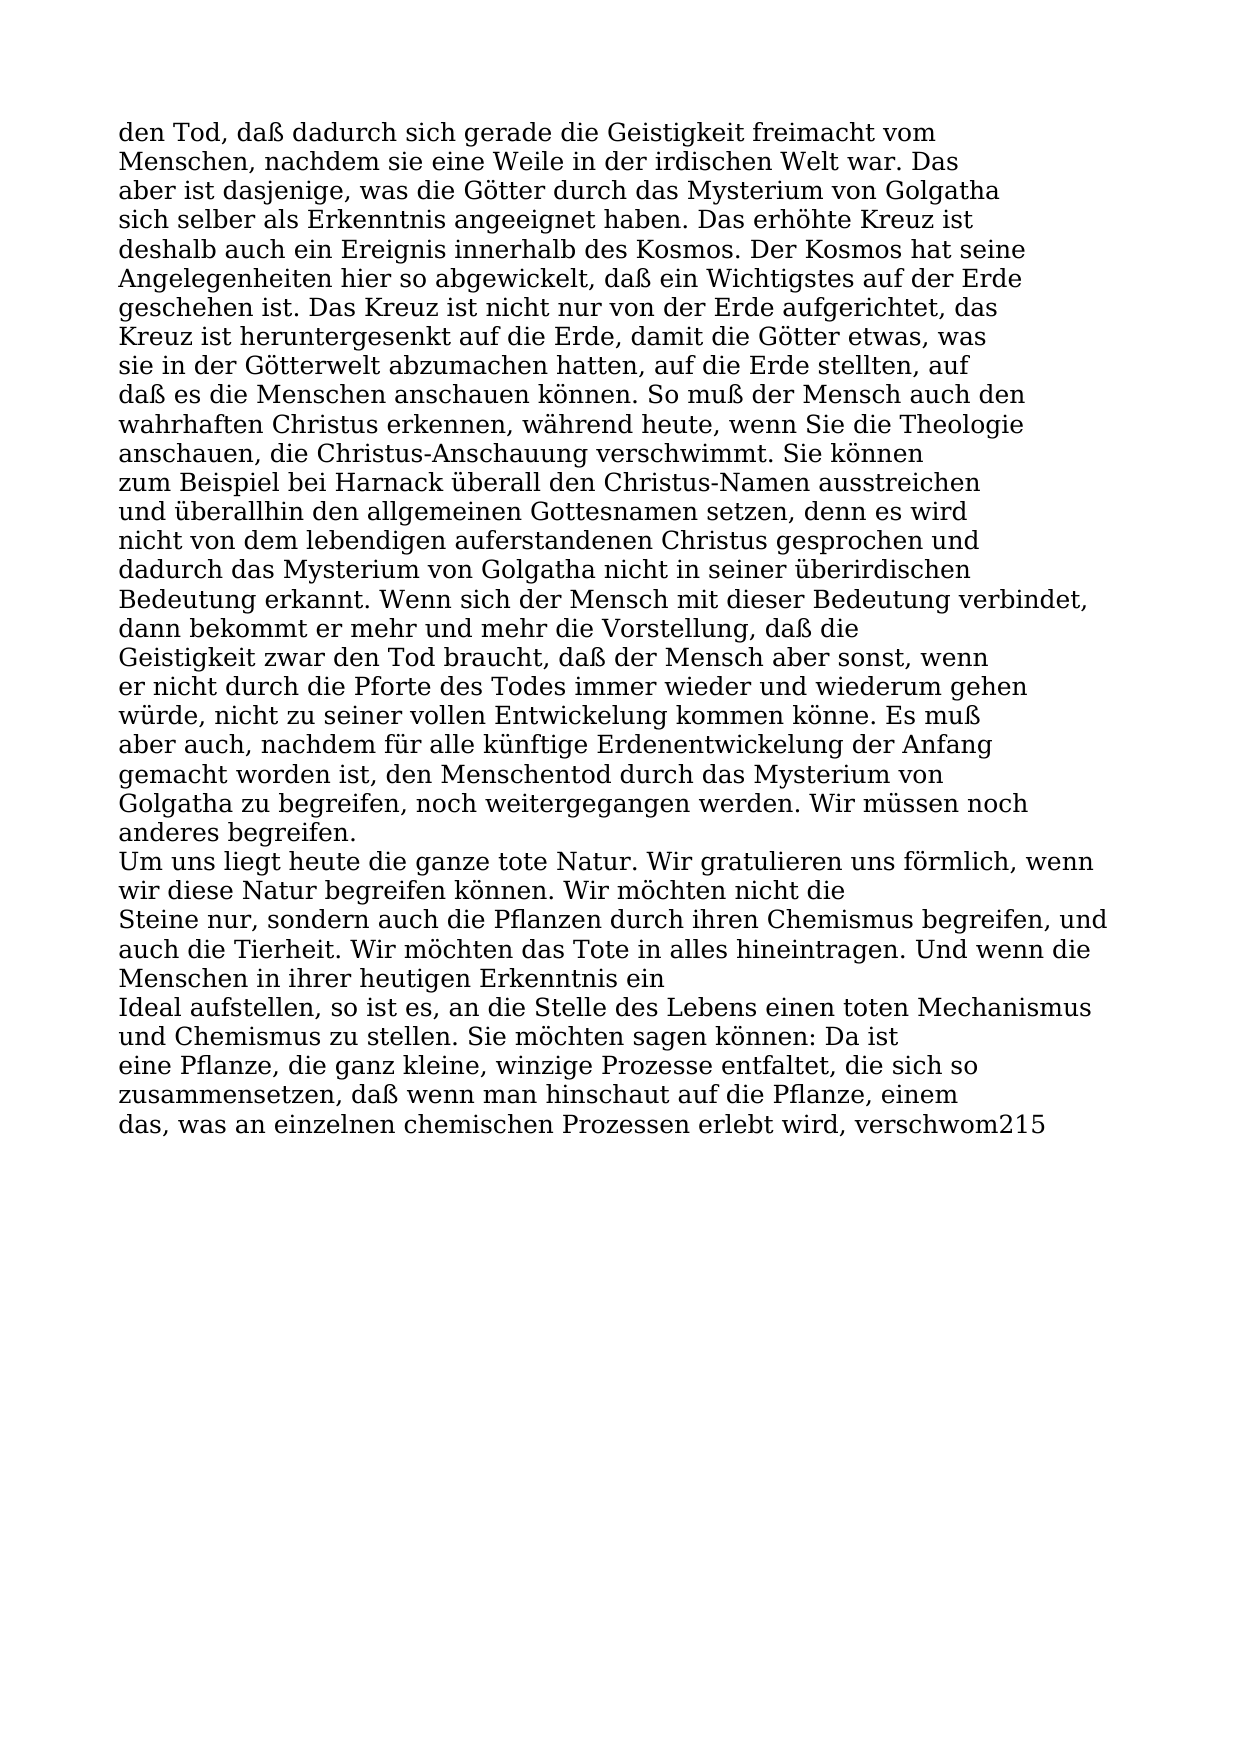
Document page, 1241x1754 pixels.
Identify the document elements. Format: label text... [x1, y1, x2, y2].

text Kreuz ist heruntergesenkt auf die Erde, damit die Götter etwas, was [118, 322, 1122, 351]
text er nicht durch die Pforte des Todes immer wieder und wiederum gehen [118, 672, 1122, 701]
text Ideal aufstellen, so ist es, an die Stelle des Lebens einen toten Mechanismus und Chemismus zu stellen. Sie möchten sagen können: Da ist [118, 993, 1122, 1051]
text und überallhin den allgemeinen Gottesnamen setzen, denn es wird [118, 497, 1122, 526]
text geschehen ist. Das Kreuz ist nicht nur von der Erde aufgerichtet, das [118, 293, 1122, 322]
text eine Pflanze, die ganz kleine, winzige Prozesse entfaltet, die sich so [118, 1051, 1122, 1081]
text daß es die Menschen anschauen können. So muß der Mensch auch den [118, 381, 1122, 410]
text wahrhaften Christus erkennen, während heute, wenn Sie die Theologie anschauen, die Christus-Anschauung verschwimmt. Sie können [118, 410, 1122, 468]
text zum Beispiel bei Harnack überall den Christus-Namen ausstreichen [118, 468, 1122, 497]
text Steine nur, sondern auch die Pflanzen durch ihren Chemismus begreifen, und auch die Tierheit. Wir möchten das Tote in alles hineintragen. Und wenn die Menschen in ihrer heutigen Erkenntnis ein [118, 906, 1122, 993]
text Menschen, nachdem sie eine Weile in der irdischen Welt war. Das [118, 147, 1122, 176]
text Um uns liegt heute die ganze tote Natur. Wir gratulieren uns förmlich, wenn wir diese Natur begreifen können. Wir möchten nicht die [118, 847, 1122, 906]
text den Tod, daß dadurch sich gerade die Geistigkeit freimacht vom [118, 118, 1122, 147]
text das, was an einzelnen chemischen Prozessen erlebt wird, verschwom215 [118, 1110, 1122, 1139]
text zusammensetzen, daß wenn man hinschaut auf die Pflanze, einem [118, 1081, 1122, 1110]
text aber auch, nachdem für alle künftige Erdenentwickelung der Anfang [118, 731, 1122, 760]
text dadurch das Mysterium von Golgatha nicht in seiner überirdischen [118, 556, 1122, 585]
text deshalb auch ein Ereignis innerhalb des Kosmos. Der Kosmos hat seine [118, 235, 1122, 264]
text aber ist dasjenige, was die Götter durch das Mysterium von Golgatha [118, 176, 1122, 206]
text Bedeutung erkannt. Wenn sich der Mensch mit dieser Bedeutung verbindet, dann bekommt er mehr und mehr die Vorstellung, daß die [118, 585, 1122, 643]
text Angelegenheiten hier so abgewickelt, daß ein Wichtigstes auf der Erde [118, 264, 1122, 293]
text nicht von dem lebendigen auferstandenen Christus gesprochen und [118, 526, 1122, 556]
text gemacht worden ist, den Menschentod durch das Mysterium von [118, 760, 1122, 789]
text anderes begreifen. [118, 818, 1122, 847]
text Geistigkeit zwar den Tod braucht, daß der Mensch aber sonst, wenn [118, 643, 1122, 672]
text sie in der Götterwelt abzumachen hatten, auf die Erde stellten, auf [118, 351, 1122, 381]
text sich selber als Erkenntnis angeeignet haben. Das erhöhte Kreuz ist [118, 206, 1122, 235]
text würde, nicht zu seiner vollen Entwickelung kommen könne. Es muß [118, 701, 1122, 731]
text Golgatha zu begreifen, noch weitergegangen werden. Wir müssen noch [118, 789, 1122, 818]
